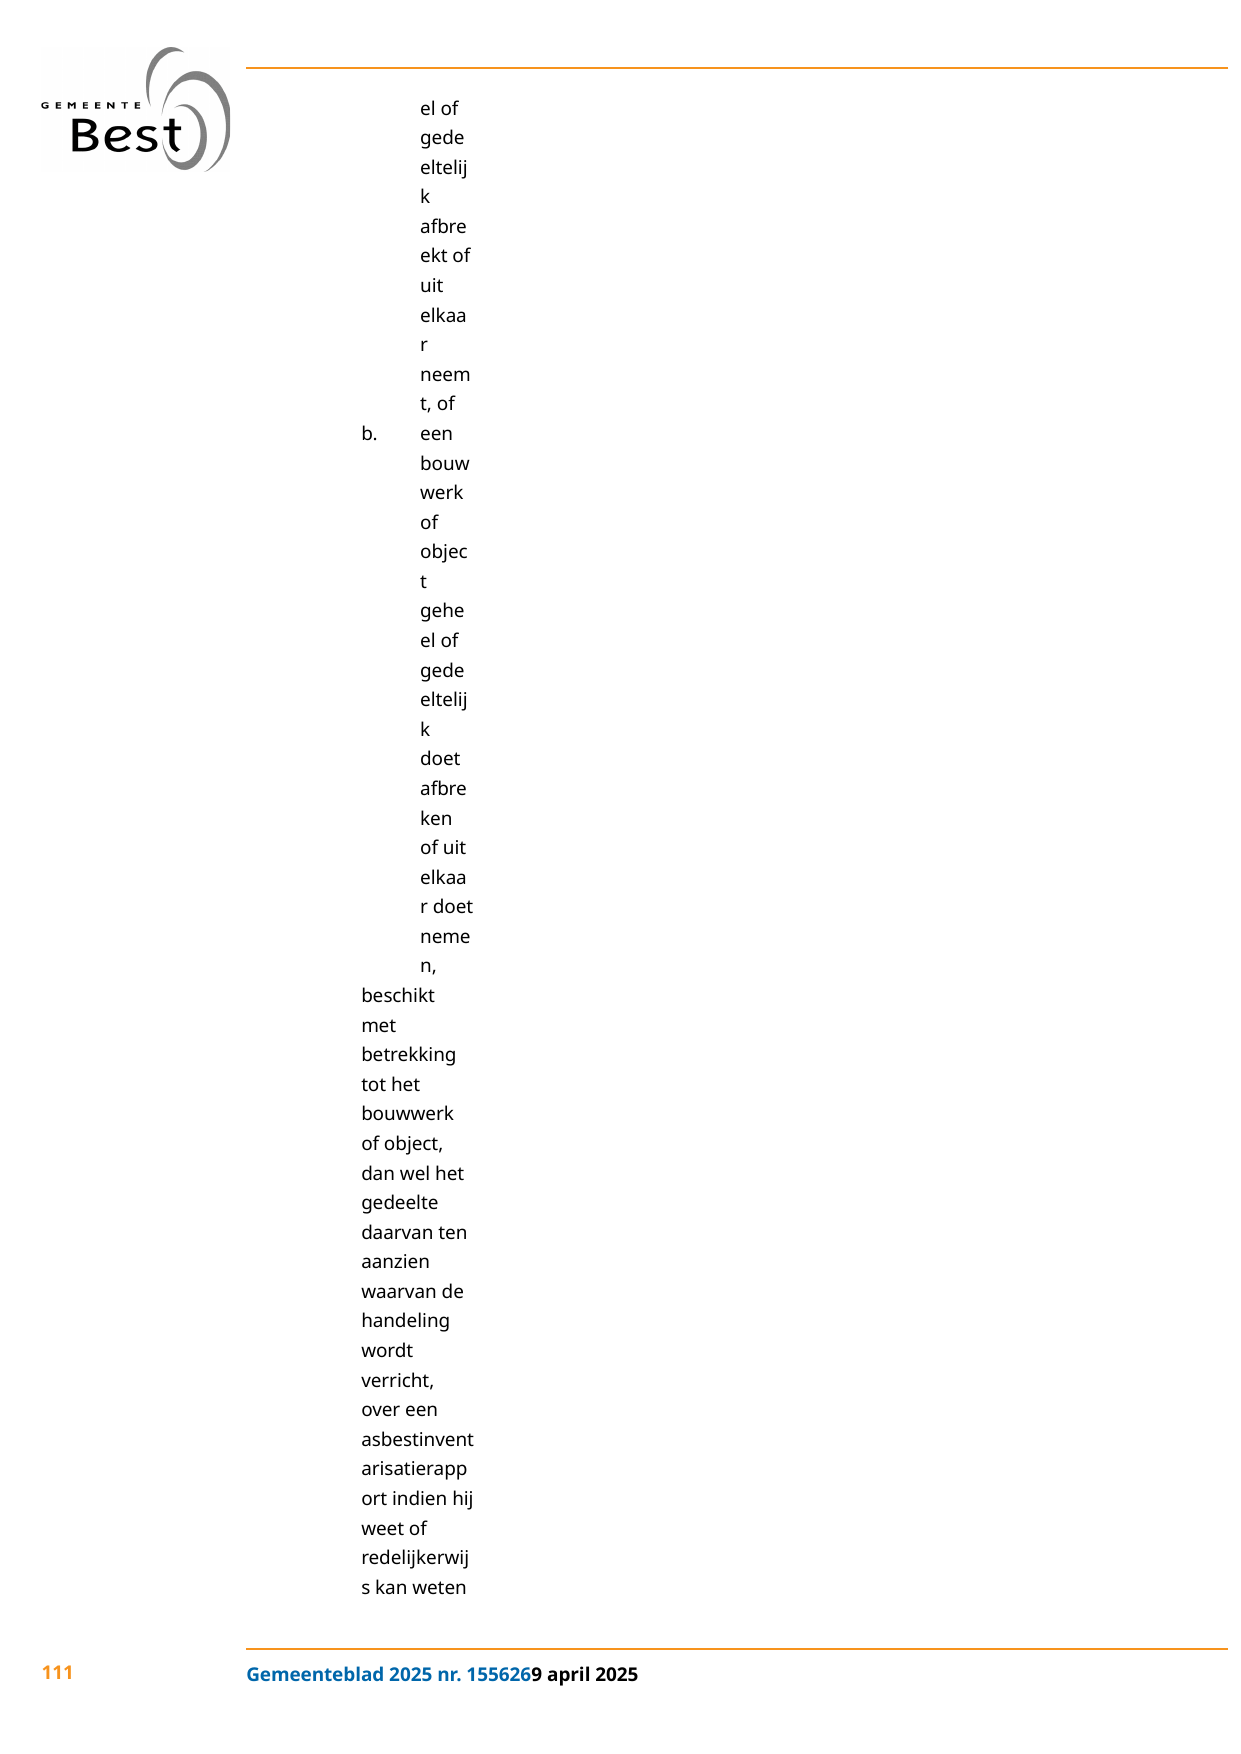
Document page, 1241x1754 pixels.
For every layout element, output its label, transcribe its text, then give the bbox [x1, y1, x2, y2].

table_cell [1039, 95, 1152, 1600]
table_cell el of gedeeltelijk afbreekt of uit elkaar neemt, of een bouwwerk of object geheel of gedeeltelijk doet afbreken of uit elkaar doet nemen, beschikt met betrekking tot het bouwwerk of object, dan wel het gedeelte daarvan ten aanzien waarvan de handeling wordt verricht, over een asbestinventarisatierapport indien hij weet of redelijkerwijs kan weten [361, 95, 474, 1600]
table_cell [248, 95, 286, 1600]
table_cell [888, 95, 1038, 1600]
table_cell [474, 95, 700, 1600]
table_cell [286, 95, 361, 1600]
picture [41, 47, 231, 172]
table_cell [700, 95, 813, 1600]
table_cell [813, 95, 888, 1600]
